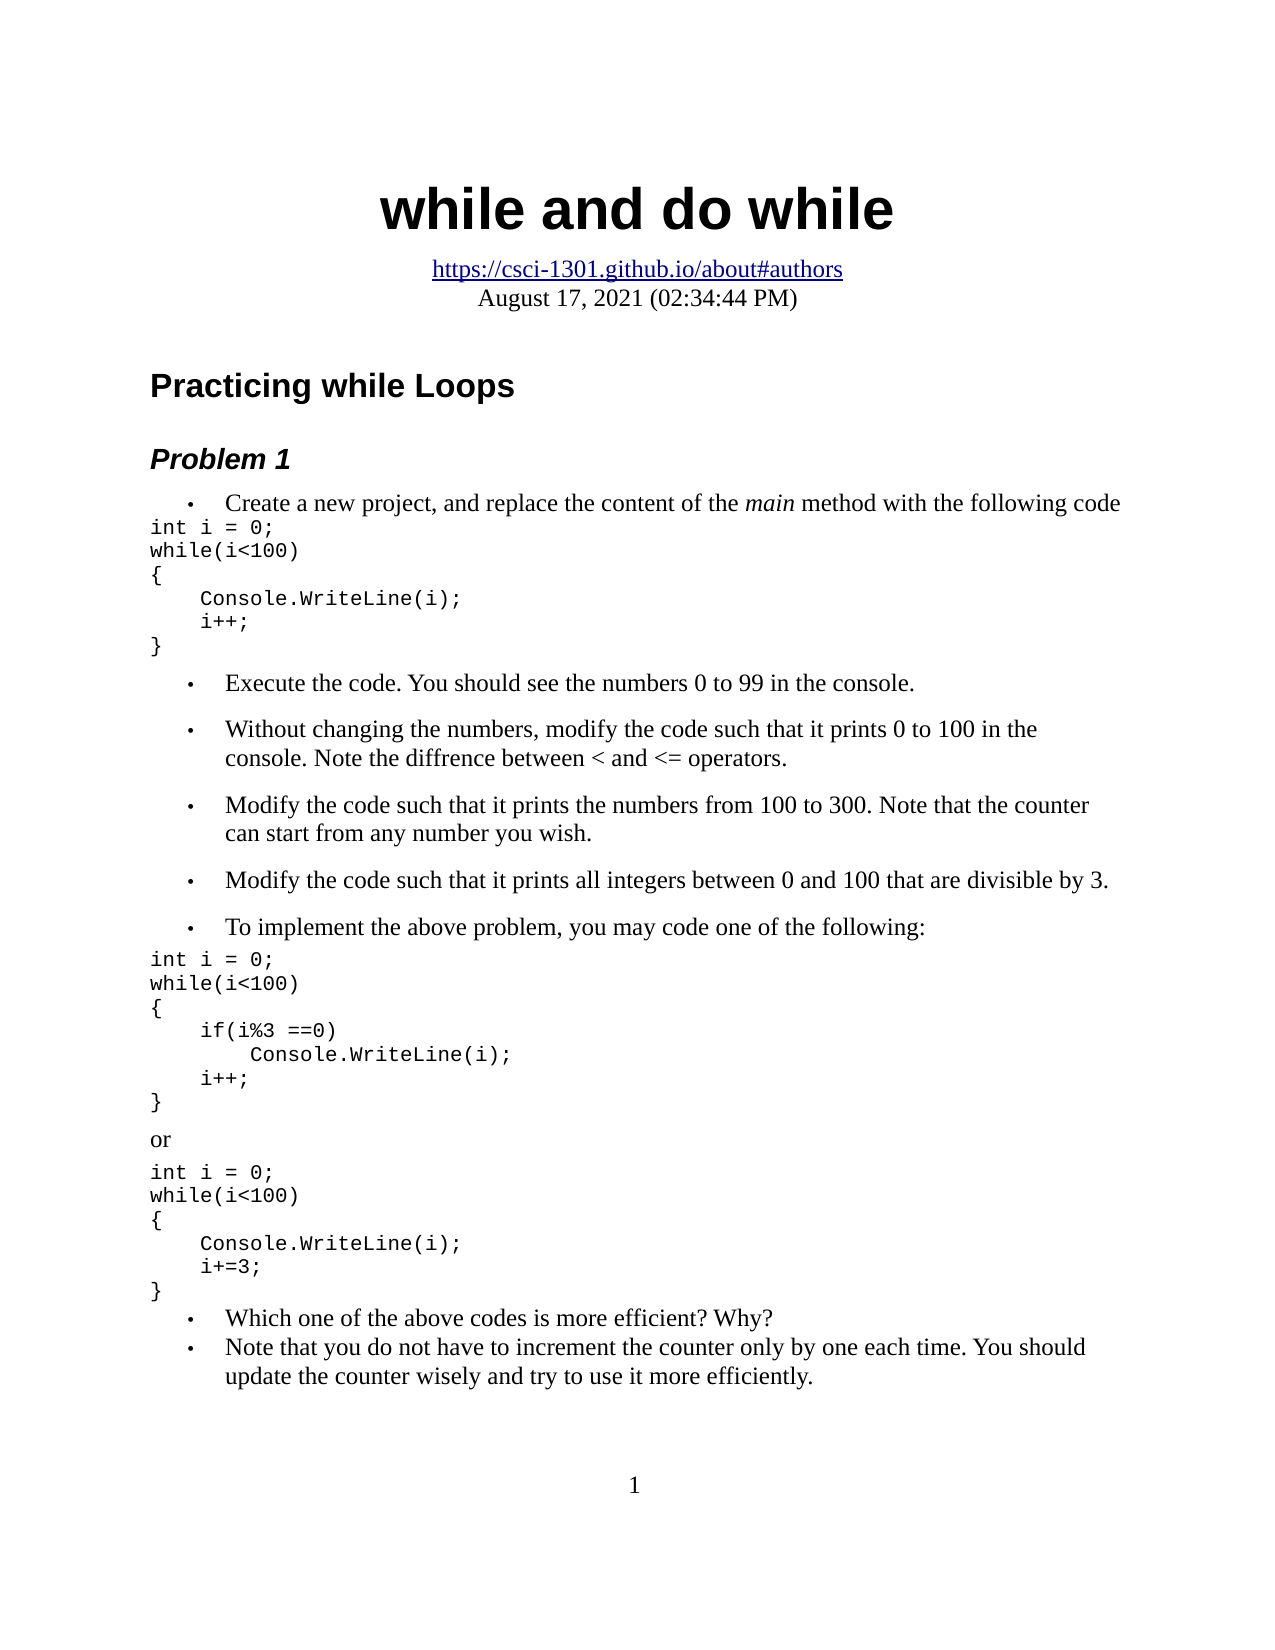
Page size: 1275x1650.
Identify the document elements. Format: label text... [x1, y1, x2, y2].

text Console.WriteLine(i); [150, 588, 1125, 611]
list Create a new project, and replace the content of the main method with the following code [187, 488, 1125, 517]
text int i = 0; [150, 949, 1125, 973]
text while(i<100) [150, 973, 1125, 997]
text https://csci-1301.github.io/about#authors [150, 254, 1125, 283]
text } [150, 1091, 1125, 1115]
list Modify the code such that it prints the numbers from 100 to 300. Note that the counter can start from any number you wish. [187, 790, 1125, 847]
text { [150, 1209, 1125, 1233]
list Modify the code such that it prints all integers between 0 and 100 that are divisible by 3. [187, 865, 1125, 894]
text int i = 0; [150, 1162, 1125, 1185]
list Execute the code. You should see the numbers 0 to 99 in the console. [187, 668, 1125, 696]
text int i = 0; [150, 517, 1125, 540]
list Note that you do not have to increment the counter only by one each time. You should update the counter wisely and try to use it more efficiently. [187, 1332, 1125, 1390]
text i++; [150, 611, 1125, 635]
text } [150, 1280, 1125, 1303]
text Console.WriteLine(i); [150, 1233, 1125, 1256]
text } [150, 635, 1125, 659]
text i++; [150, 1068, 1125, 1091]
text while(i<100) [150, 540, 1125, 564]
text August 17, 2021 (02:34:44 PM) [150, 283, 1125, 312]
list Without changing the numbers, modify the code such that it prints 0 to 100 in the console. Note the diffrence between < and <= operators. [187, 714, 1125, 772]
text Console.WriteLine(i); [150, 1044, 1125, 1068]
text { [150, 564, 1125, 588]
list To implement the above problem, you may code one of the following: [187, 912, 1125, 941]
text while(i<100) [150, 1185, 1125, 1209]
list Which one of the above codes is more efficient? Why? [187, 1303, 1125, 1332]
text if(i%3 ==0) [150, 1020, 1125, 1044]
subtitle Practicing while Loops [150, 366, 1125, 404]
text i+=3; [150, 1256, 1125, 1280]
text or [150, 1124, 1125, 1153]
text { [150, 997, 1125, 1020]
title while and do while [150, 175, 1125, 242]
subtitle Problem 1 [150, 442, 1125, 476]
